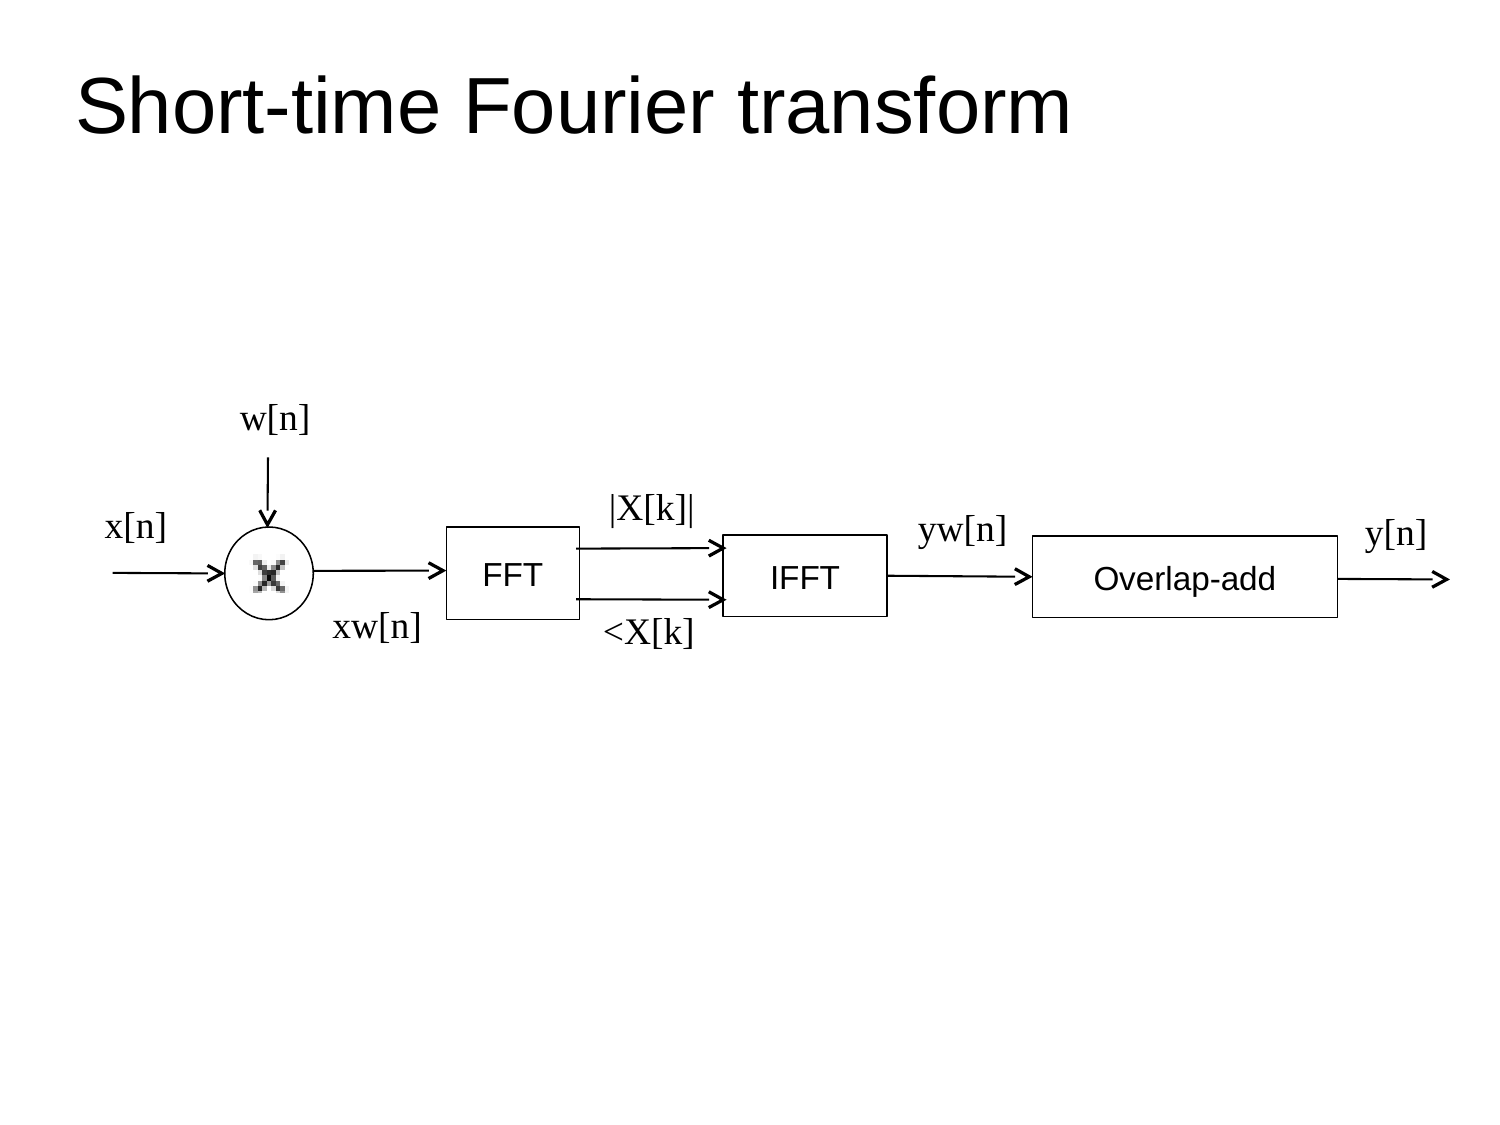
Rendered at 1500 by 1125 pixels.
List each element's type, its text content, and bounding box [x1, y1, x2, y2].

text_box yw[n] [903, 500, 1023, 558]
text_box w[n] [225, 389, 326, 447]
text_box x[n] [89, 498, 183, 555]
text_box <X[k] [588, 604, 710, 661]
text_box FFT [446, 526, 580, 620]
text_box y[n] [1350, 504, 1443, 561]
text_box xw[n] [317, 597, 438, 654]
text_box Overlap-add [1032, 536, 1338, 618]
title Short-time Fourier transform [75, 12, 1426, 201]
text_box |X[k]| [594, 479, 710, 537]
picture [240, 539, 295, 593]
text_box IFFT [722, 535, 887, 617]
